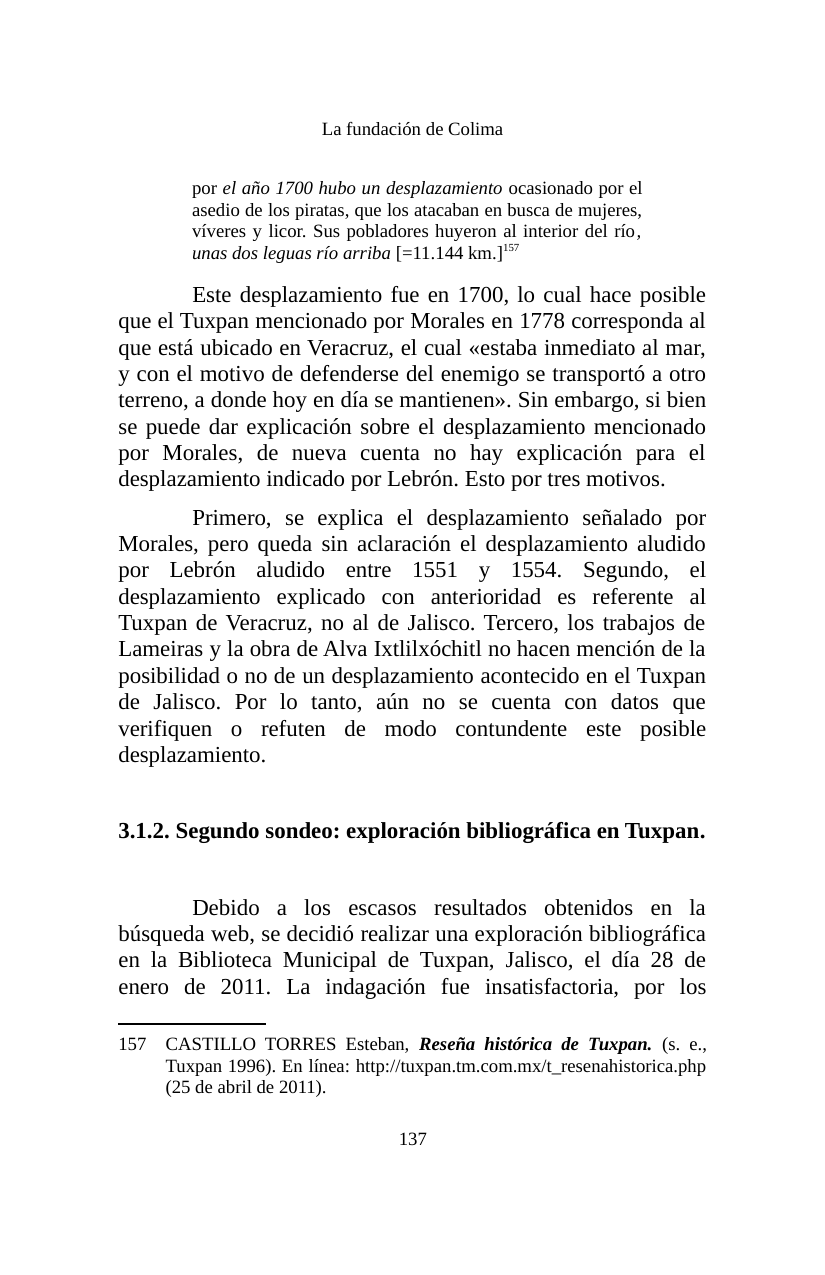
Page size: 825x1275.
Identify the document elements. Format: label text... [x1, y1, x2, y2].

text CASTILLO TORRES Esteban, Reseña histórica de Tuxpan. (s. e., Tuxpan 1996). En línea: http://tuxpan.tm.com.mx/t_resenahistorica.php (25 de abril de 2011). [118, 1033, 707, 1098]
text Este desplazamiento fue en 1700, lo cual hace posible que el Tuxpan mencionado por Morales en 1778 corresponda al que está ubicado en Veracruz, el cual «estaba inmediato al mar, y con el motivo de defenderse del enemigo se transportó a otro terreno, a donde hoy en día se mantienen». Sin embargo, si bien se puede dar explicación sobre el desplazamiento mencionado por Morales, de nueva cuenta no hay explicación para el desplazamiento indicado por Lebrón. Esto por tres motivos. [118, 281, 707, 492]
text 3.1.2. Segundo sondeo: exploración bibliográfica en Tuxpan. [118, 817, 707, 844]
text por el año 1700 hubo un desplazamiento ocasionado por el asedio de los piratas, que los atacaban en busca de mujeres, víveres y licor. Sus pobladores huyeron al interior del río, unas dos leguas río arriba [=11.144 km.] [192, 177, 643, 263]
text Debido a los escasos resultados obtenidos en la búsqueda web, se decidió realizar una exploración bibliográfica en la Biblioteca Municipal de Tuxpan, Jalisco, el día 28 de enero de 2011. La indagación fue insatisfactoria, por los [118, 894, 707, 999]
text Primero, se explica el desplazamiento señalado por Morales, pero queda sin aclaración el desplazamiento aludido por Lebrón aludido entre 1551 y 1554. Segundo, el desplazamiento explicado con anterioridad es referente al Tuxpan de Veracruz, no al de Jalisco. Tercero, los trabajos de Lameiras y la obra de Alva Ixtlilxóchitl no hacen mención de la posibilidad o no de un desplazamiento acontecido en el Tuxpan de Jalisco. Por lo tanto, aún no se cuenta con datos que verifiquen o refuten de modo contundente este posible desplazamiento. [118, 504, 707, 767]
